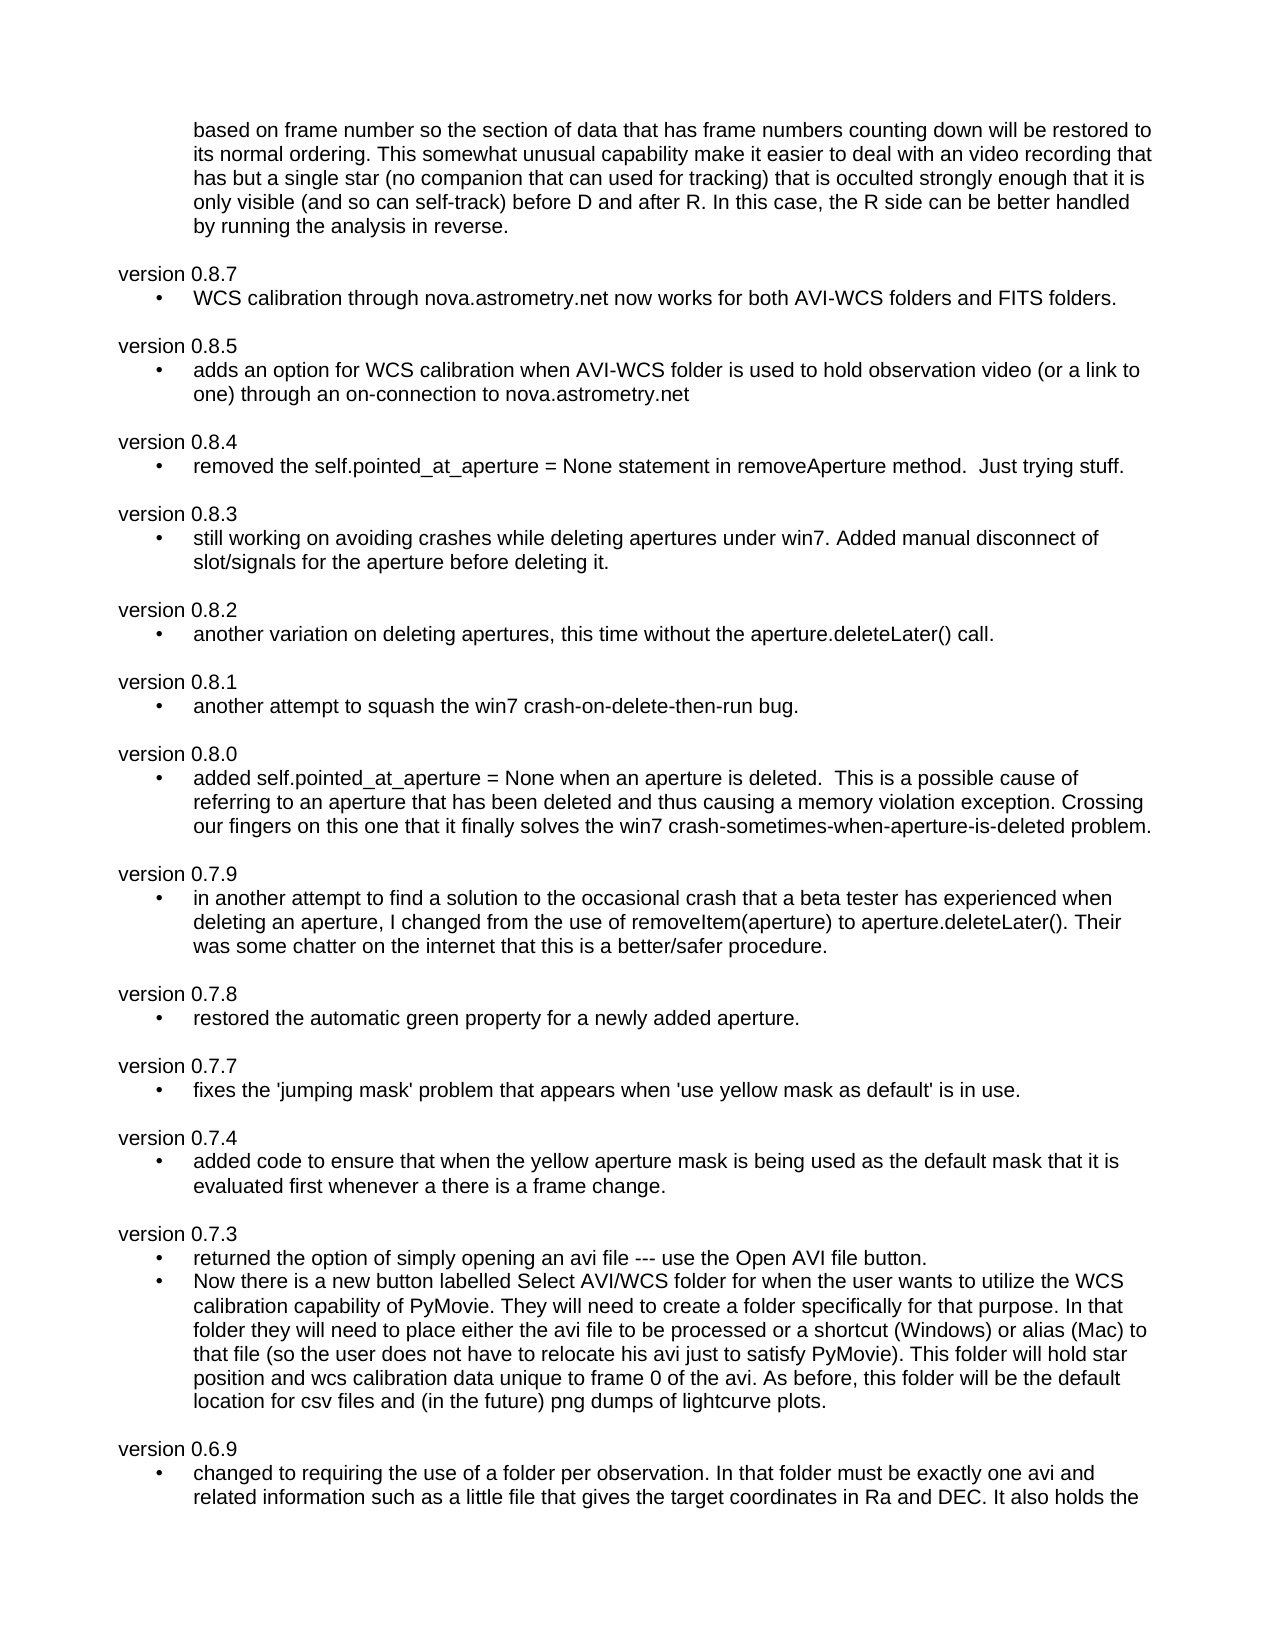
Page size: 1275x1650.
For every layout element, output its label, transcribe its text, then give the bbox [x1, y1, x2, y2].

text version 0.8.3 [118, 502, 1157, 526]
list changed to requiring the use of a folder per observation. In that folder must be exactly one avi and related information such as a little file that gives the target coordinates in Ra and DEC. It also holds the [156, 1461, 1157, 1509]
list removed the self.pointed_at_aperture = None statement in removeAperture method. Just trying stuff. [156, 454, 1157, 502]
list Now there is a new button labelled Select AVI/WCS folder for when the user wants to utilize the WCS calibration capability of PyMovie. They will need to create a folder specifically for that purpose. In that folder they will need to place either the avi file to be processed or a shortcut (Windows) or alias (Mac) to that file (so the user does not have to relocate his avi just to satisfy PyMovie). This folder will hold star position and wcs calibration data unique to frame 0 of the avi. As before, this folder will be the default location for csv files and (in the future) png dumps of lightcurve plots. [156, 1269, 1157, 1437]
text version 0.8.7 [118, 262, 1157, 286]
list adds an option for WCS calibration when AVI-WCS folder is used to hold observation video (or a link to one) through an on-connection to nova.astrometry.net [156, 358, 1157, 430]
list in another attempt to find a solution to the occasional crash that a beta tester has experienced when deleting an aperture, I changed from the use of removeItem(aperture) to aperture.deleteLater(). Their was some chatter on the internet that this is a better/safer procedure. [156, 886, 1157, 981]
text version 0.8.0 [118, 742, 1157, 766]
text version 0.8.2 [118, 598, 1157, 622]
list returned the option of simply opening an avi file --- use the Open AVI file button. [156, 1245, 1157, 1269]
list still working on avoiding crashes while deleting apertures under win7. Added manual disconnect of slot/signals for the aperture before deleting it. [156, 526, 1157, 598]
text version 0.6.9 [118, 1437, 1157, 1461]
text version 0.7.4 [118, 1125, 1157, 1149]
text version 0.7.3 [118, 1221, 1157, 1245]
text version 0.7.8 [118, 981, 1157, 1005]
text version 0.8.5 [118, 334, 1157, 358]
text version 0.7.7 [118, 1053, 1157, 1077]
text version 0.8.1 [118, 670, 1157, 694]
list added self.pointed_at_aperture = None when an aperture is deleted. This is a possible cause of referring to an aperture that has been deleted and thus causing a memory violation exception. Crossing our fingers on this one that it finally solves the win7 crash-sometimes-when-aperture-is-deleted problem. [156, 766, 1157, 862]
list WCS calibration through nova.astrometry.net now works for both AVI-WCS folders and FITS folders. [156, 286, 1157, 334]
list another attempt to squash the win7 crash-on-delete-then-run bug. [156, 694, 1157, 742]
list based on frame number so the section of data that has frame numbers counting down will be restored to its normal ordering. This somewhat unusual capability make it easier to deal with an video recording that has but a single star (no companion that can used for tracking) that is occulted strongly enough that it is only visible (and so can self-track) before D and after R. In this case, the R side can be better handled by running the analysis in reverse. [156, 118, 1157, 262]
text version 0.8.4 [118, 430, 1157, 454]
list restored the automatic green property for a newly added aperture. [156, 1005, 1157, 1053]
list added code to ensure that when the yellow aperture mask is being used as the default mask that it is evaluated first whenever a there is a frame change. [156, 1149, 1157, 1221]
list fixes the 'jumping mask' problem that appears when 'use yellow mask as default' is in use. [156, 1077, 1157, 1125]
text version 0.7.9 [118, 862, 1157, 886]
list another variation on deleting apertures, this time without the aperture.deleteLater() call. [156, 622, 1157, 670]
